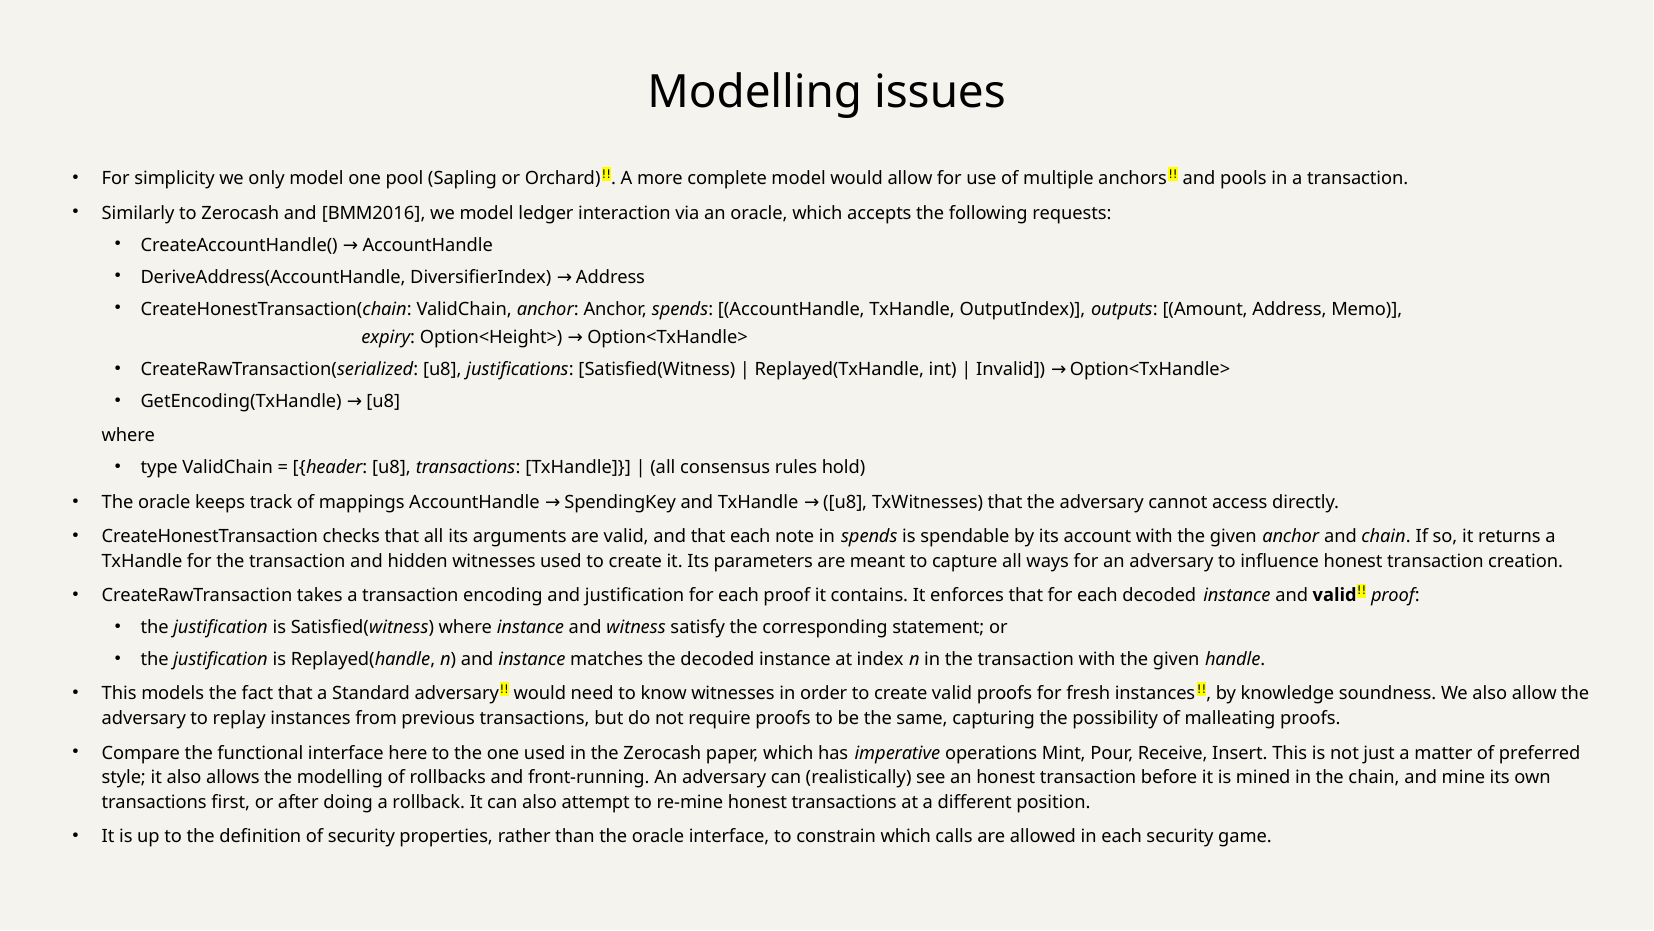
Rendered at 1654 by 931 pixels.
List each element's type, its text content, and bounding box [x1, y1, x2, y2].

list For simplicity we only model one pool (Sapling or Orchard)!!. A more complete model would allow for use of multiple anchors!! and pools in a transaction. Similarly to Zerocash and [BMM2016], we model ledger interaction via an oracle, which accepts the following requests: CreateAccountHandle() → AccountHandle DeriveAddress(AccountHandle, DiversifierIndex) → Address CreateHonestTransaction(chain: ValidChain, anchor: Anchor, spends: [(AccountHandle, TxHandle, OutputIndex)], outputs: [(Amount, Address, Memo)], expiry: Option<Height>) → Option<TxHandle> CreateRawTransaction(serialized: [u8], justifications: [Satisfied(Witness) | Replayed(TxHandle, int) | Invalid]) → Option<TxHandle> GetEncoding(TxHandle) → [u8] where type ValidChain = [{header: [u8], transactions: [TxHandle]}] | (all consensus rules hold) The oracle keeps track of mappings AccountHandle → SpendingKey and TxHandle → ([u8], TxWitnesses) that the adversary cannot access directly. CreateHonestTransaction checks that all its arguments are valid, and that each note in spends is spendable by its account with the given anchor and chain. If so, it returns a TxHandle for the transaction and hidden witnesses used to create it. Its parameters are meant to capture all ways for an adversary to influence honest transaction creation. CreateRawTransaction takes a transaction encoding and justification for each proof it contains. It enforces that for each decoded instance and valid!! proof: the justification is Satisfied(witness) where instance and witness satisfy the corresponding statement; or the justification is Replayed(handle, n) and instance matches the decoded instance at index n in the transaction with the given handle. This models the fact that a Standard adversary!! would need to know witnesses in order to create valid proofs for fresh instances!!, by knowledge soundness. We also allow the adversary to replay instances from previous transactions, but do not require proofs to be the same, capturing the possibility of malleating proofs. Compare the functional interface here to the one used in the Zerocash paper, which has imperative operations Mint, Pour, Receive, Insert. This is not just a matter of preferred style; it also allows the modelling of rollbacks and front-running. An adversary can (realistically) see an honest transaction before it is mined in the chain, and mine its own transactions first, or after doing a rollback. It can also attempt to re-mine honest transactions at a different position. It is up to the definition of security properties, rather than the oracle interface, to constrain which calls are allowed in each security game. [23, 165, 1595, 863]
title Modelling issues [82, 58, 1571, 121]
